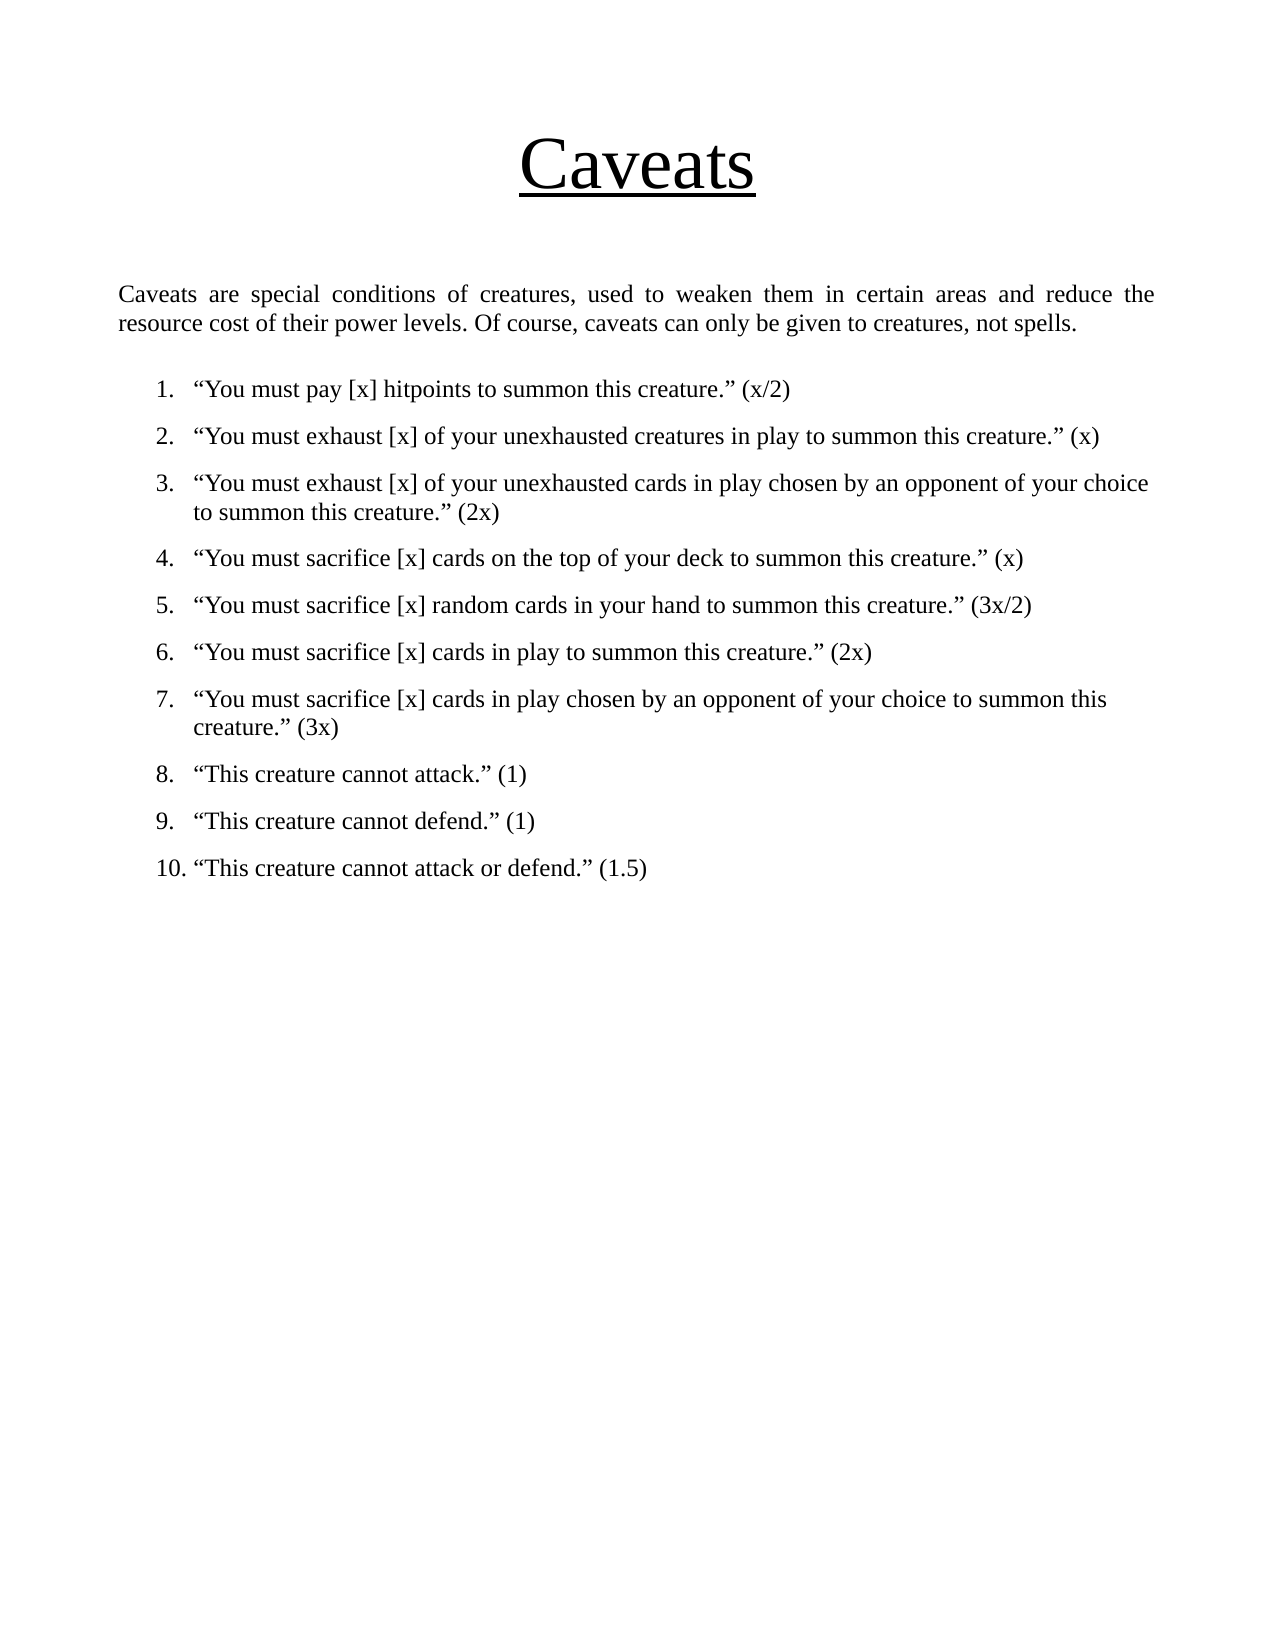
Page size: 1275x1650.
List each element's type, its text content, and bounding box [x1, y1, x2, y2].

list “You must exhaust [x] of your unexhausted creatures in play to summon this creature.” (x) [156, 421, 1157, 450]
list “You must pay [x] hitpoints to summon this creature.” (x/2) [156, 374, 1157, 403]
list “You must sacrifice [x] cards on the top of your deck to summon this creature.” (x) [156, 543, 1157, 572]
list “This creature cannot attack or defend.” (1.5) [156, 853, 1157, 882]
list “You must sacrifice [x] random cards in your hand to summon this creature.” (3x/2) [156, 590, 1157, 619]
list “This creature cannot defend.” (1) [156, 806, 1157, 835]
text Caveats are special conditions of creatures, used to weaken them in certain areas and reduce the resource cost of their power levels. Of course, caveats can only be given to creatures, not spells. [118, 279, 1157, 337]
list “This creature cannot attack.” (1) [156, 759, 1157, 788]
text Caveats [118, 118, 1157, 204]
list “You must exhaust [x] of your unexhausted cards in play chosen by an opponent of your choice to summon this creature.” (2x) [156, 468, 1157, 525]
list “You must sacrifice [x] cards in play chosen by an opponent of your choice to summon this creature.” (3x) [156, 684, 1157, 741]
list “You must sacrifice [x] cards in play to summon this creature.” (2x) [156, 637, 1157, 666]
